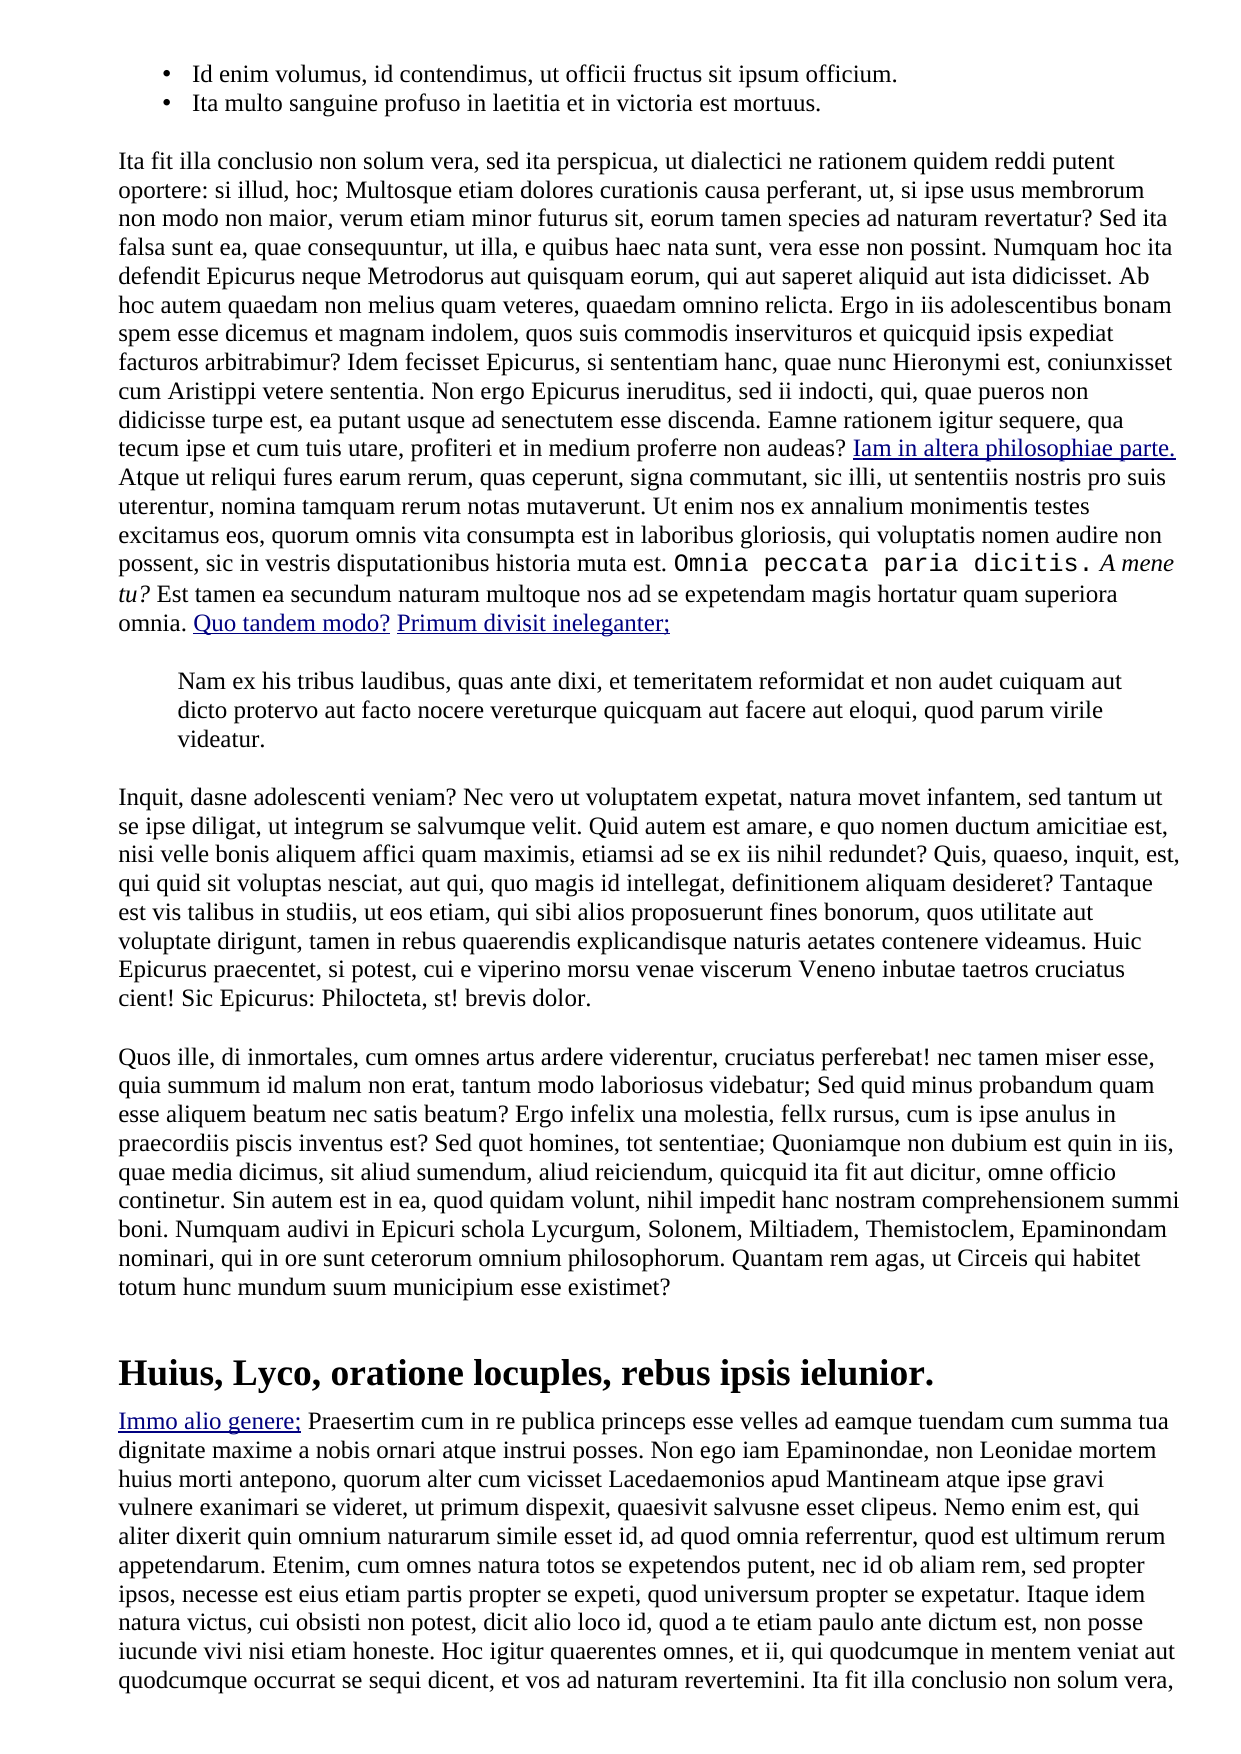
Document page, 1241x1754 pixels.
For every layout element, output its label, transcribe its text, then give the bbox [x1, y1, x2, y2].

text Inquit, dasne adolescenti veniam? Nec vero ut voluptatem expetat, natura movet infantem, sed tantum ut se ipse diligat, ut integrum se salvumque velit. Quid autem est amare, e quo nomen ductum amicitiae est, nisi velle bonis aliquem affici quam maximis, etiamsi ad se ex iis nihil redundet? Quis, quaeso, inquit, est, qui quid sit voluptas nesciat, aut qui, quo magis id intellegat, definitionem aliquam desideret? Tantaque est vis talibus in studiis, ut eos etiam, qui sibi alios proposuerunt fines bonorum, quos utilitate aut voluptate dirigunt, tamen in rebus quaerendis explicandisque naturis aetates contenere videamus. Huic Epicurus praecentet, si potest, cui e viperino morsu venae viscerum Veneno inbutae taetros cruciatus cient! Sic Epicurus: Philocteta, st! brevis dolor. [118, 782, 1181, 1012]
text Nam ex his tribus laudibus, quas ante dixi, et temeritatem reformidat et non audet cuiquam aut dicto protervo aut facto nocere vereturque quicquam aut facere aut eloqui, quod parum virile videatur. [177, 666, 1122, 753]
text Immo alio genere; Praesertim cum in re publica princeps esse velles ad eamque tuendam cum summa tua dignitate maxime a nobis ornari atque instrui posses. Non ego iam Epaminondae, non Leonidae mortem huius morti antepono, quorum alter cum vicisset Lacedaemonios apud Mantineam atque ipse gravi vulnere exanimari se videret, ut primum dispexit, quaesivit salvusne esset clipeus. Nemo enim est, qui aliter dixerit quin omnium naturarum simile esset id, ad quod omnia referrentur, quod est ultimum rerum appetendarum. Etenim, cum omnes natura totos se expetendos putent, nec id ob aliam rem, sed propter ipsos, necesse est eius etiam partis propter se expeti, quod universum propter se expetatur. Itaque idem natura victus, cui obsisti non potest, dicit alio loco id, quod a te etiam paulo ante dictum est, non posse iucunde vivi nisi etiam honeste. Hoc igitur quaerentes omnes, et ii, qui quodcumque in mentem veniat aut quodcumque occurrat se sequi dicent, et vos ad naturam revertemini. Ita fit illa conclusio non solum vera, [118, 1406, 1181, 1694]
text Ita fit illa conclusio non solum vera, sed ita perspicua, ut dialectici ne rationem quidem reddi putent oportere: si illud, hoc; Multosque etiam dolores curationis causa perferant, ut, si ipse usus membrorum non modo non maior, verum etiam minor futurus sit, eorum tamen species ad naturam revertatur? Sed ita falsa sunt ea, quae consequuntur, ut illa, e quibus haec nata sunt, vera esse non possint. Numquam hoc ita defendit Epicurus neque Metrodorus aut quisquam eorum, qui aut saperet aliquid aut ista didicisset. Ab hoc autem quaedam non melius quam veteres, quaedam omnino relicta. Ergo in iis adolescentibus bonam spem esse dicemus et magnam indolem, quos suis commodis inservituros et quicquid ipsis expediat facturos arbitrabimur? Idem fecisset Epicurus, si sententiam hanc, quae nunc Hieronymi est, coniunxisset cum Aristippi vetere sententia. Non ergo Epicurus ineruditus, sed ii indocti, qui, quae pueros non didicisse turpe est, ea putant usque ad senectutem esse discenda. Eamne rationem igitur sequere, qua tecum ipse et cum tuis utare, profiteri et in medium proferre non audeas? Iam in altera philosophiae parte. Atque ut reliqui fures earum rerum, quas ceperunt, signa commutant, sic illi, ut sententiis nostris pro suis uterentur, nomina tamquam rerum notas mutaverunt. Ut enim nos ex annalium monimentis testes excitamus eos, quorum omnis vita consumpta est in laboribus gloriosis, qui voluptatis nomen audire non possent, sic in vestris disputationibus historia muta est. Omnia peccata paria dicitis. A mene tu? Est tamen ea secundum naturam multoque nos ad se expetendam magis hortatur quam superiora omnia. Quo tandem modo? Primum divisit ineleganter; [118, 146, 1181, 637]
list Id enim volumus, id contendimus, ut officii fructus sit ipsum officium. [162, 59, 1181, 88]
text Quos ille, di inmortales, cum omnes artus ardere viderentur, cruciatus perferebat! nec tamen miser esse, quia summum id malum non erat, tantum modo laboriosus videbatur; Sed quid minus probandum quam esse aliquem beatum nec satis beatum? Ergo infelix una molestia, fellx rursus, cum is ipse anulus in praecordiis piscis inventus est? Sed quot homines, tot sententiae; Quoniamque non dubium est quin in iis, quae media dicimus, sit aliud sumendum, aliud reiciendum, quicquid ita fit aut dicitur, omne officio continetur. Sin autem est in ea, quod quidam volunt, nihil impedit hanc nostram comprehensionem summi boni. Numquam audivi in Epicuri schola Lycurgum, Solonem, Miltiadem, Themistoclem, Epaminondam nominari, qui in ore sunt ceterorum omnium philosophorum. Quantam rem agas, ut Circeis qui habitet totum hunc mundum suum municipium esse existimet? [118, 1042, 1181, 1300]
list Ita multo sanguine profuso in laetitia et in victoria est mortuus. [162, 88, 1181, 117]
subtitle Huius, Lyco, oratione locuples, rebus ipsis ielunior. [118, 1351, 1181, 1394]
